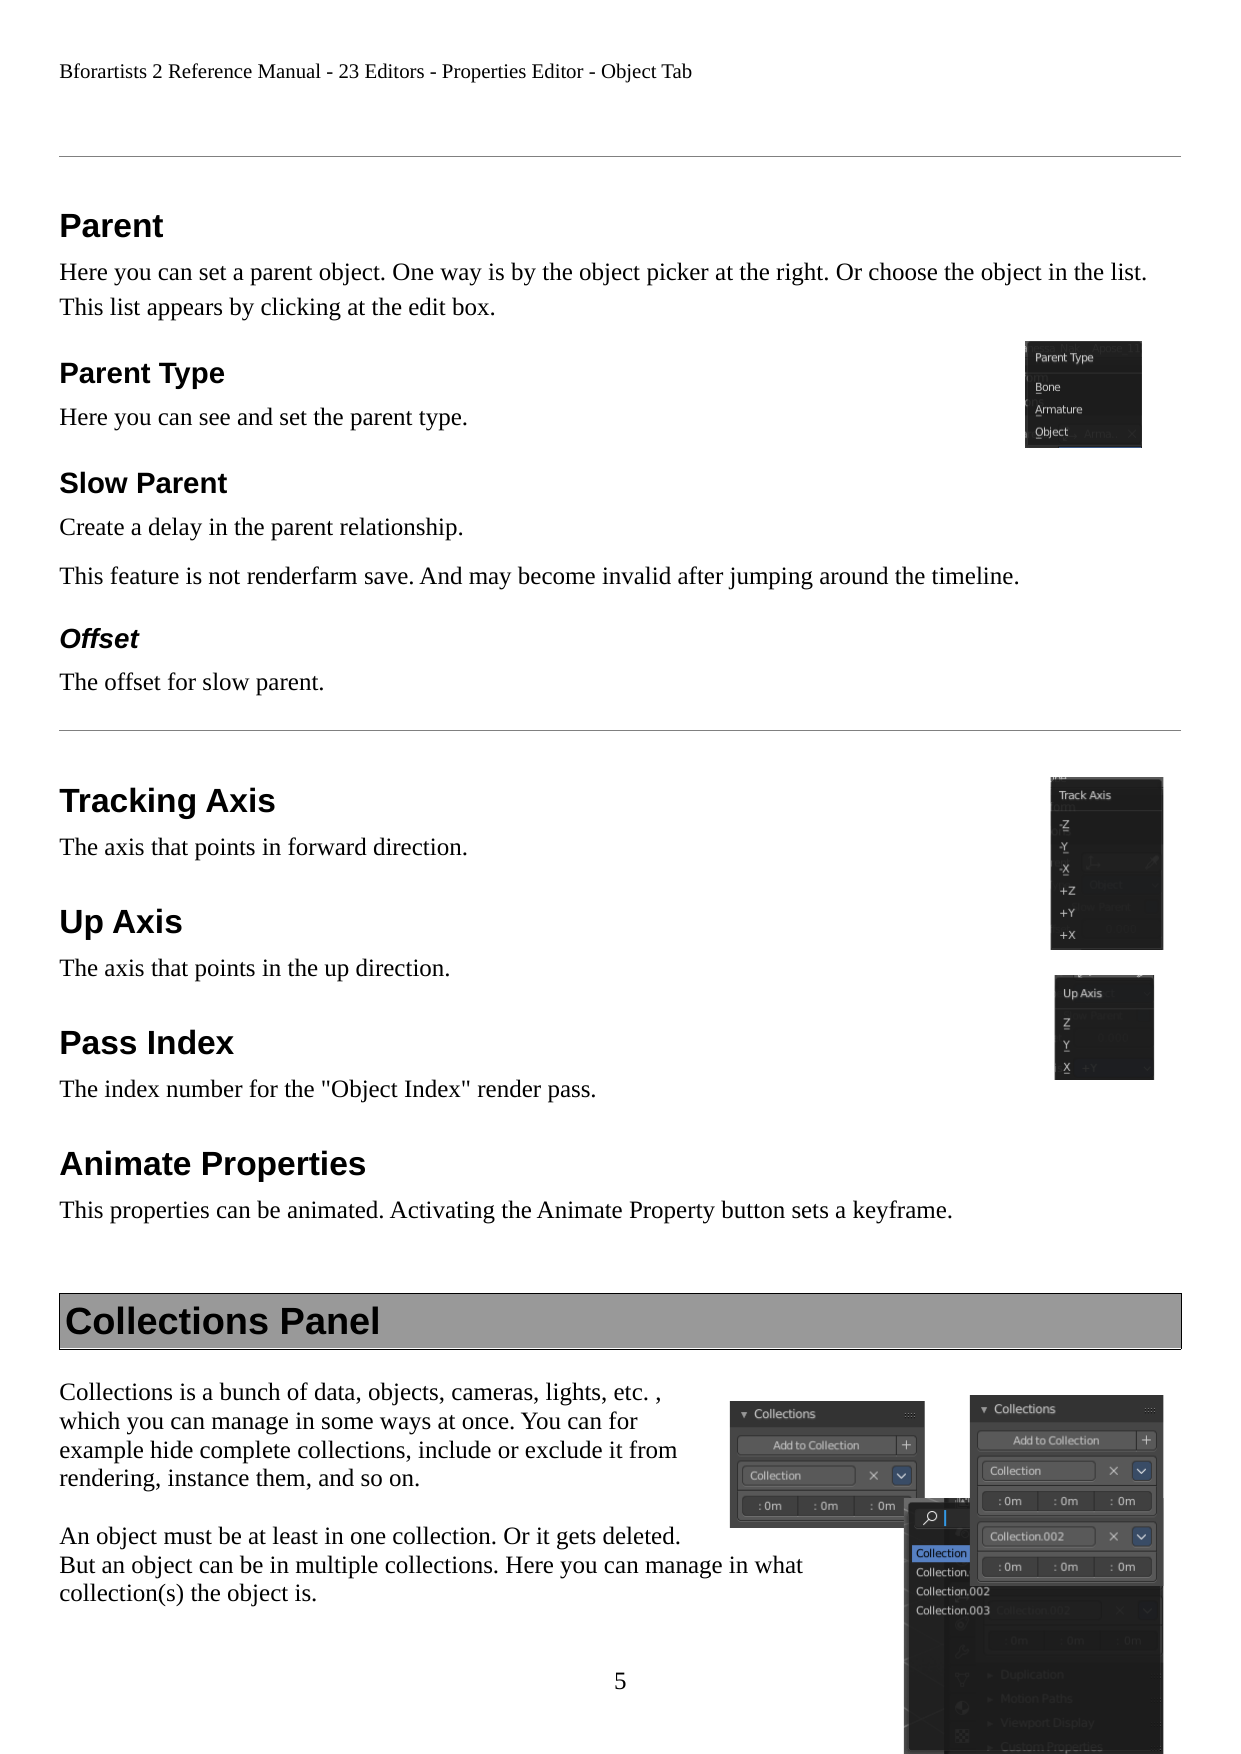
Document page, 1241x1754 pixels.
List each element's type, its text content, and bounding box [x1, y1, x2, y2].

text The axis that points in forward direction. [59, 832, 1050, 861]
subtitle Parent [59, 206, 1181, 245]
subtitle [1164, 781, 1181, 819]
picture [1025, 341, 1142, 448]
text Create a delay in the parent relationship. [59, 512, 1181, 541]
text The index number for the "Object Index" render pass. [59, 1074, 1181, 1103]
subtitle Animate Properties [59, 1144, 1181, 1183]
subtitle [1142, 356, 1181, 389]
subtitle Up Axis [59, 902, 1050, 941]
text The axis that points in the up direction. [59, 953, 1181, 982]
subtitle Parent Type [59, 356, 1025, 389]
subtitle [1155, 1023, 1181, 1062]
text The offset for slow parent. [59, 667, 1181, 696]
text Here you can see and set the parent type. [59, 402, 1025, 431]
picture [1054, 975, 1155, 1080]
picture [1050, 777, 1164, 950]
text [1142, 402, 1181, 431]
subtitle [1164, 902, 1181, 941]
text An object must be at least in one collection. Or it gets deleted. But an object can be in multiple collections. Here you can manage in what collection(s) the object is. [59, 1521, 903, 1607]
subtitle Pass Index [59, 1023, 1054, 1062]
text This properties can be animated. Activating the Animate Property button sets a keyframe. [59, 1195, 1181, 1224]
text Here you can set a parent object. One way is by the object picker at the right. Or choose the object in the list. This list appears by clicking at the edit box. [59, 257, 1181, 321]
subtitle Offset [59, 622, 1181, 654]
table_header Collections Panel [60, 1294, 1181, 1348]
text This feature is not renderfarm save. And may become invalid after jumping around the timeline. [59, 561, 1181, 589]
text Collections is a bunch of data, objects, cameras, lights, etc. , which you can manage in some ways at once. You can for example hide complete collections, include or exclude it from rendering, instance them, and so on. [59, 1377, 1181, 1492]
subtitle Slow Parent [59, 466, 1181, 499]
subtitle Tracking Axis [59, 781, 1050, 819]
picture [729, 1395, 1164, 1754]
